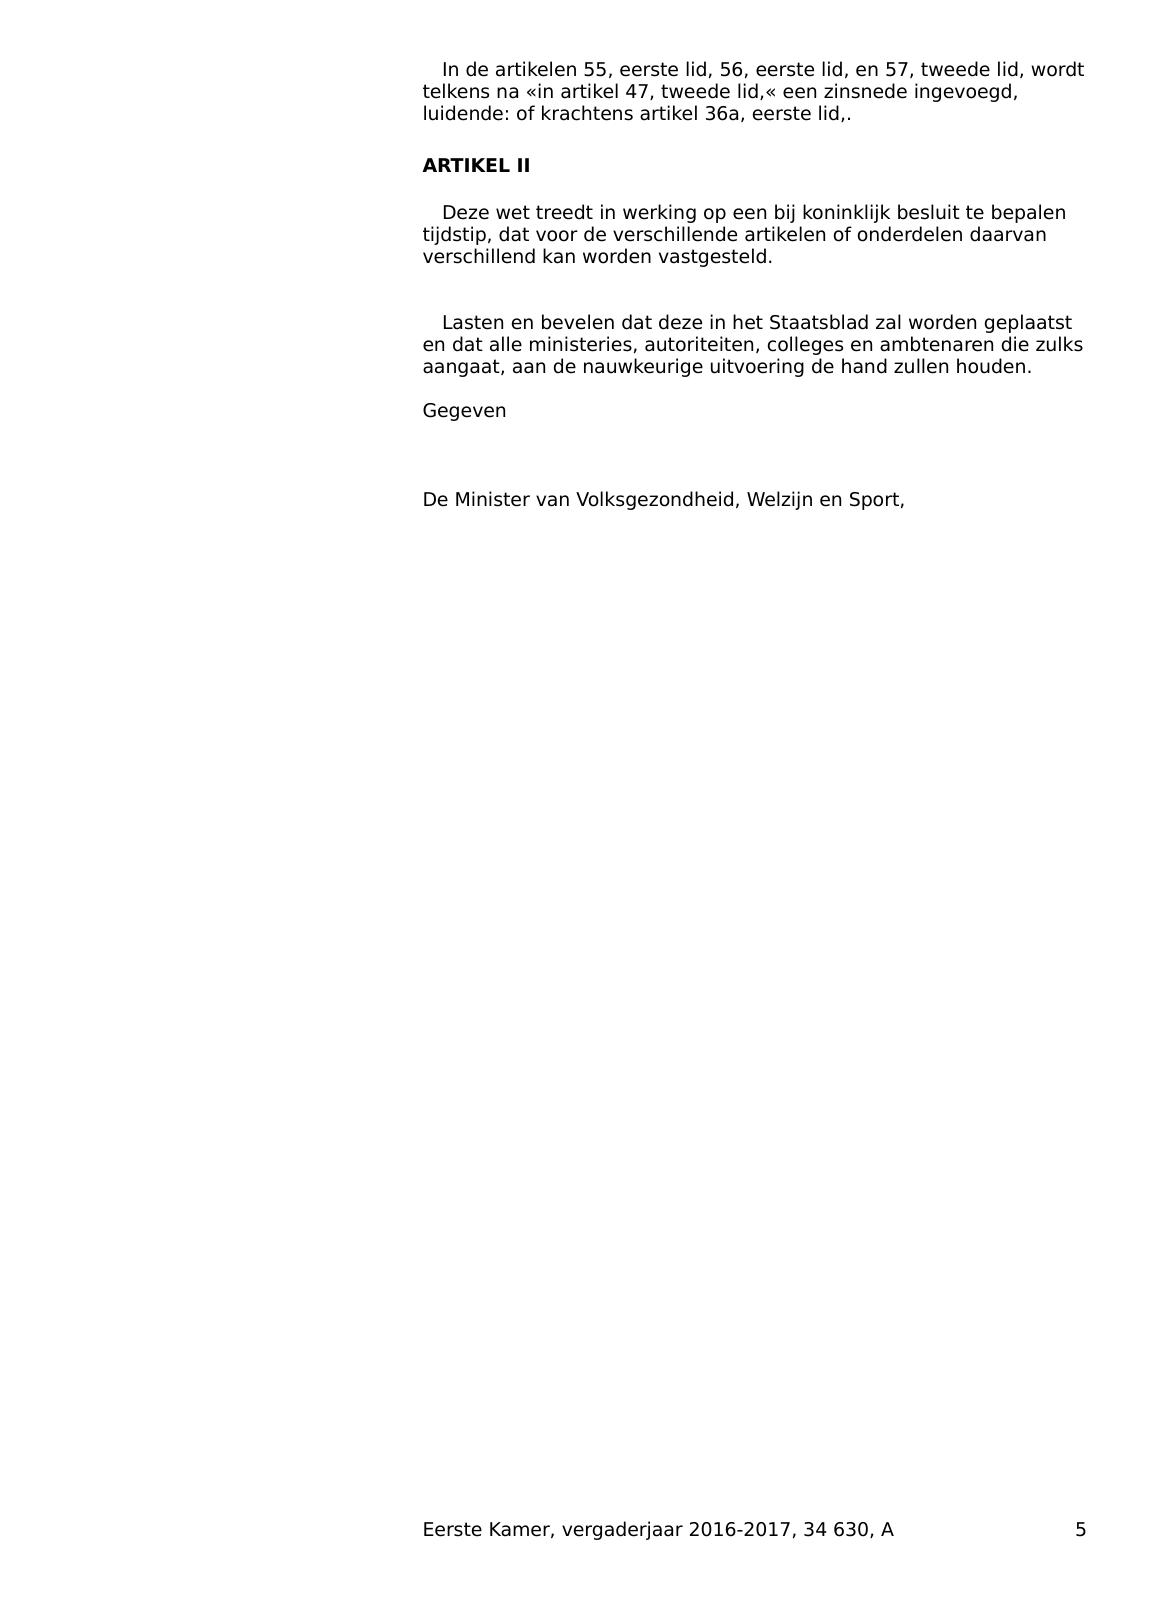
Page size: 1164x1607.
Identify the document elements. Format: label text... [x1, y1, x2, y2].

text Lasten en bevelen dat deze in het Staatsblad zal worden geplaatst en dat alle ministeries, autoriteiten, colleges en ambtenaren die zulks aangaat, aan de nauwkeurige uitvoering de hand zullen houden. [422, 312, 1087, 378]
text In de artikelen 55, eerste lid, 56, eerste lid, en 57, tweede lid, wordt telkens na «in artikel 47, tweede lid,« een zinsnede ingevoegd, luidende: of krachtens artikel 36a, eerste lid,. [422, 59, 1087, 125]
text Deze wet treedt in werking op een bij koninklijk besluit te bepalen tijdstip, dat voor de verschillende artikelen of onderdelen daarvan verschillend kan worden vastgesteld. [422, 202, 1087, 268]
text Gegeven [422, 400, 1087, 422]
text De Minister van Volksgezondheid, Welzijn en Sport, [422, 489, 1087, 511]
subtitle ARTIKEL II [422, 155, 1087, 177]
